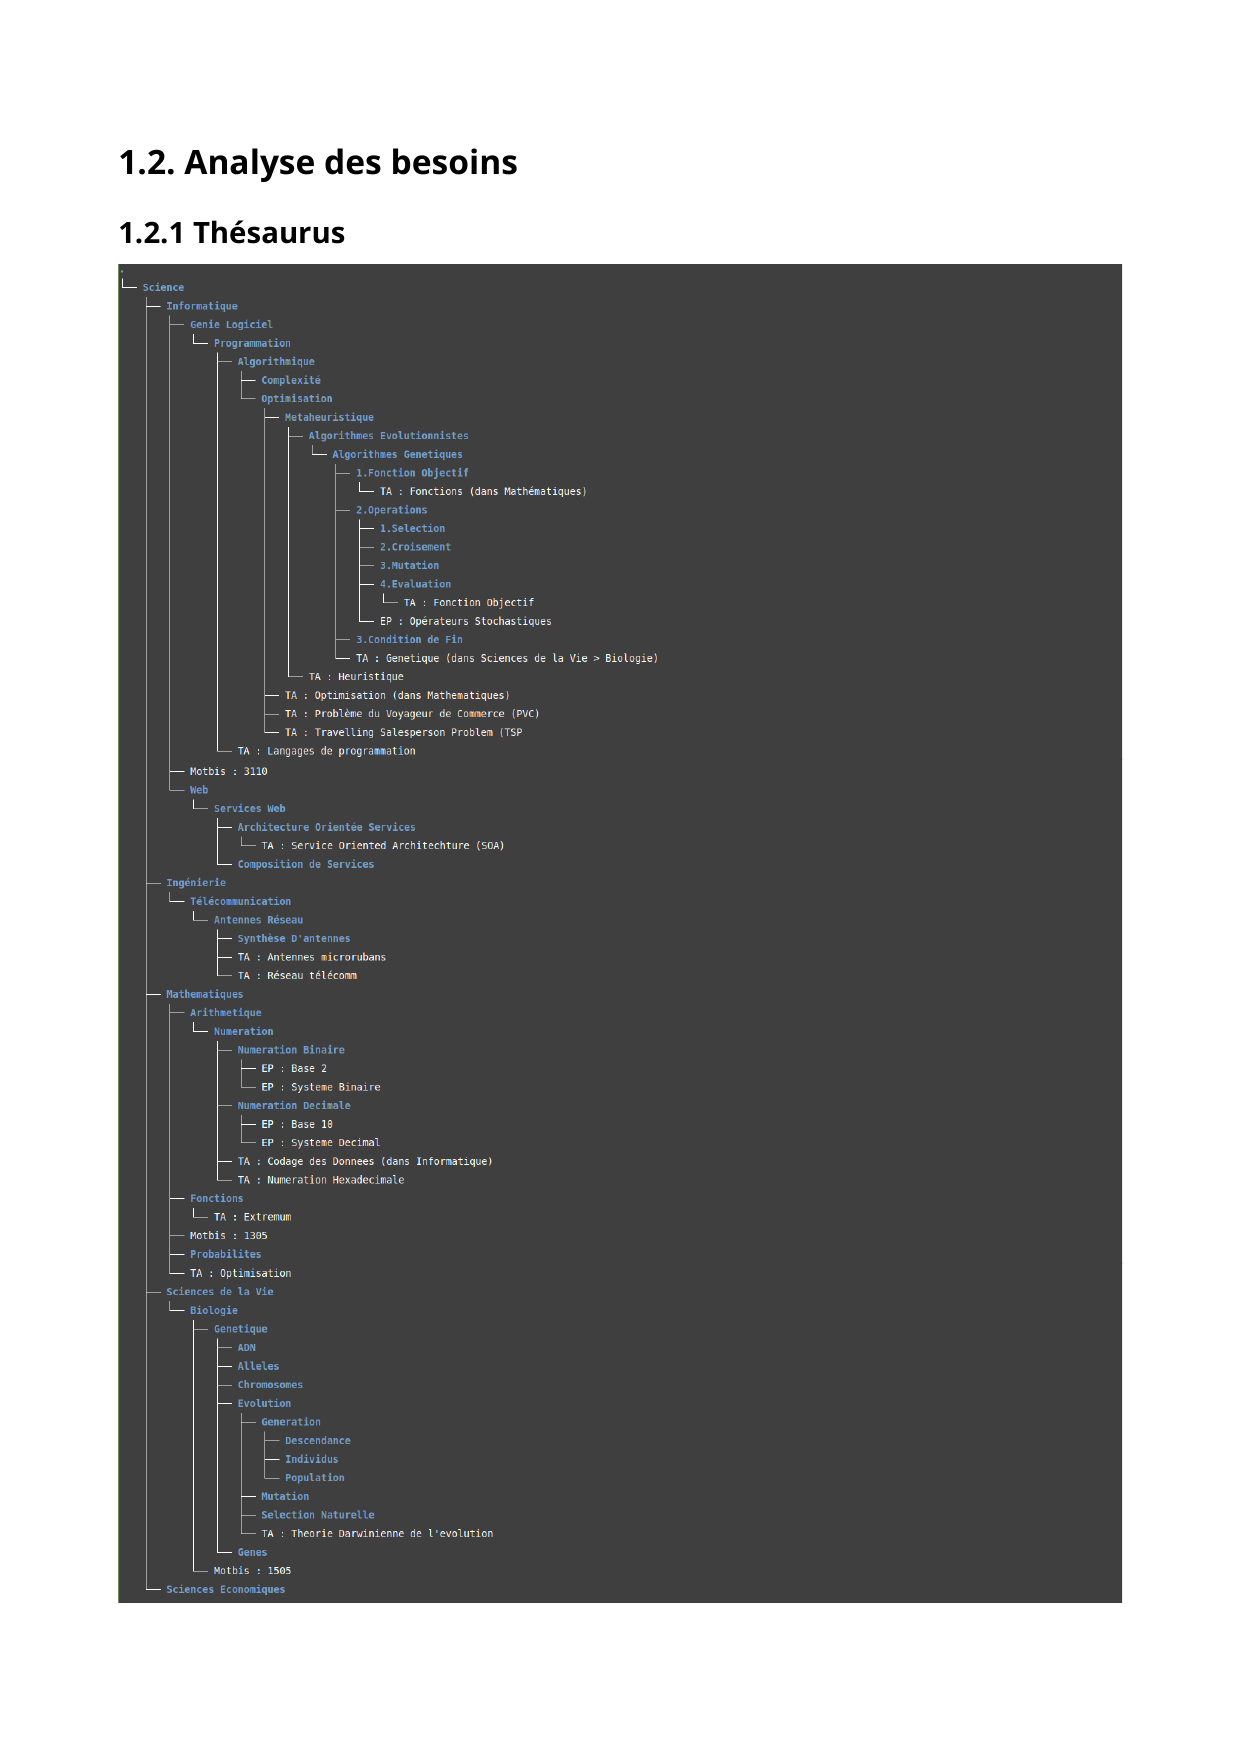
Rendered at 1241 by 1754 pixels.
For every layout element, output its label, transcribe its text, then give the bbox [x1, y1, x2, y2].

subtitle 1.2.1 Thésaurus [118, 212, 1122, 252]
subtitle 1.2. Analyse des besoins [118, 139, 1122, 185]
picture [118, 264, 1123, 1603]
